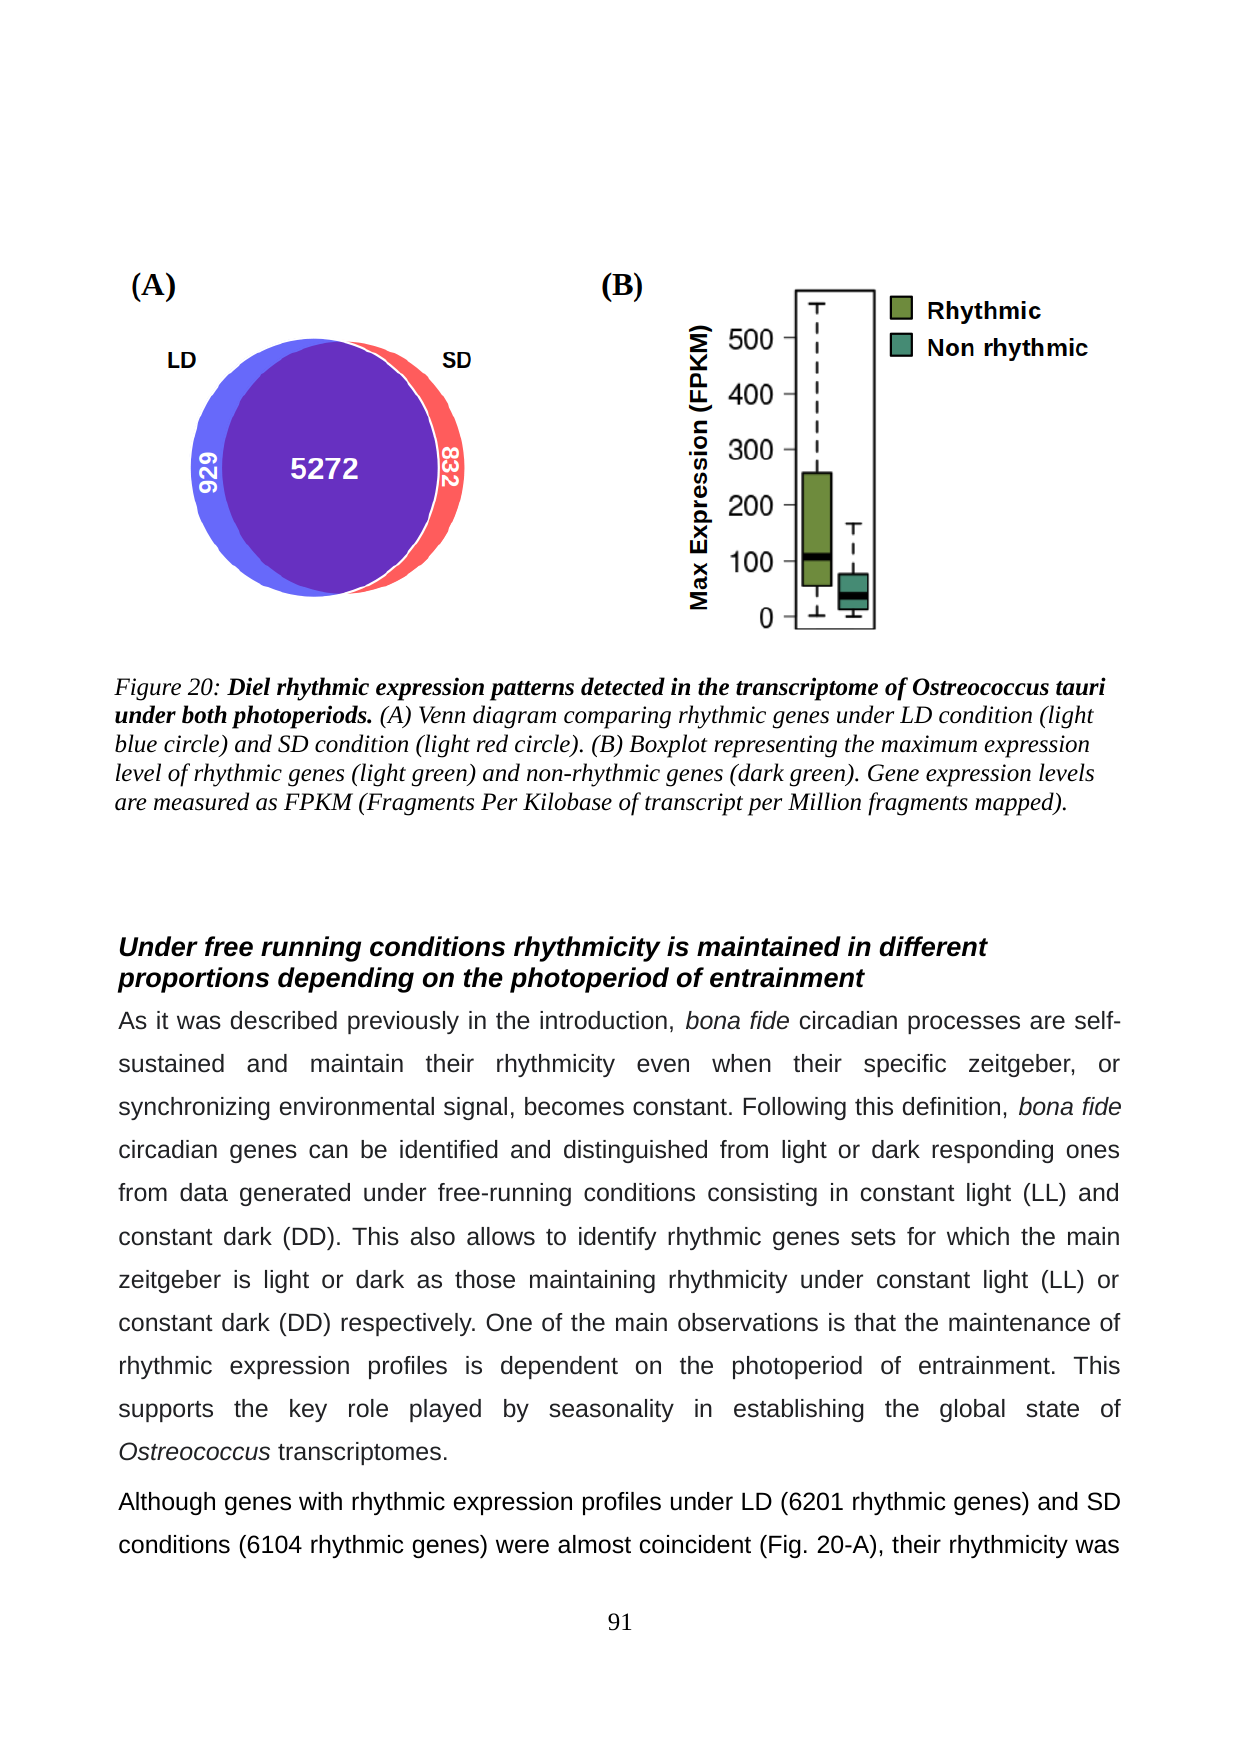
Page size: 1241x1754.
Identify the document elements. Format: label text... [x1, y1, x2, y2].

picture [114, 246, 1119, 672]
text As it was described previously in the introduction, bona fide circadian processes are self-sustained and maintain their rhythmicity even when their specific zeitgeber, or synchronizing environmental signal, becomes constant. Following this definition, bona fide circadian genes can be identified and distinguished from light or dark responding ones from data generated under free-running conditions consisting in constant light (LL) and constant dark (DD). This also allows to identify rhythmic genes sets for which the main zeitgeber is light or dark as those maintaining rhythmicity under constant light (LL) or constant dark (DD) respectively. One of the main observations is that the maintenance of rhythmic expression profiles is dependent on the photoperiod of entrainment. This supports the key role played by seasonality in establishing the global state of Ostreococcus transcriptomes. [118, 1006, 1122, 1466]
subtitle Under free running conditions rhythmicity is maintained in different proportions depending on the photoperiod of entrainment [118, 931, 1122, 993]
text Figure 20: Diel rhythmic expression patterns detected in the transcriptome of Ostreococcus tauri under both photoperiods. (A) Venn diagram comparing rhythmic genes under LD condition (light blue circle) and SD condition (light red circle). (B) Boxplot representing the maximum expression level of rhythmic genes (light green) and non-rhythmic genes (dark green). Gene expression levels are measured as FPKM (Fragments Per Kilobase of transcript per Million fragments mapped). [114, 672, 1118, 815]
text Although genes with rhythmic expression profiles under LD (6201 rhythmic genes) and SD conditions (6104 rhythmic genes) were almost coincident (Fig. 20-A), their rhythmicity was [118, 1487, 1122, 1558]
